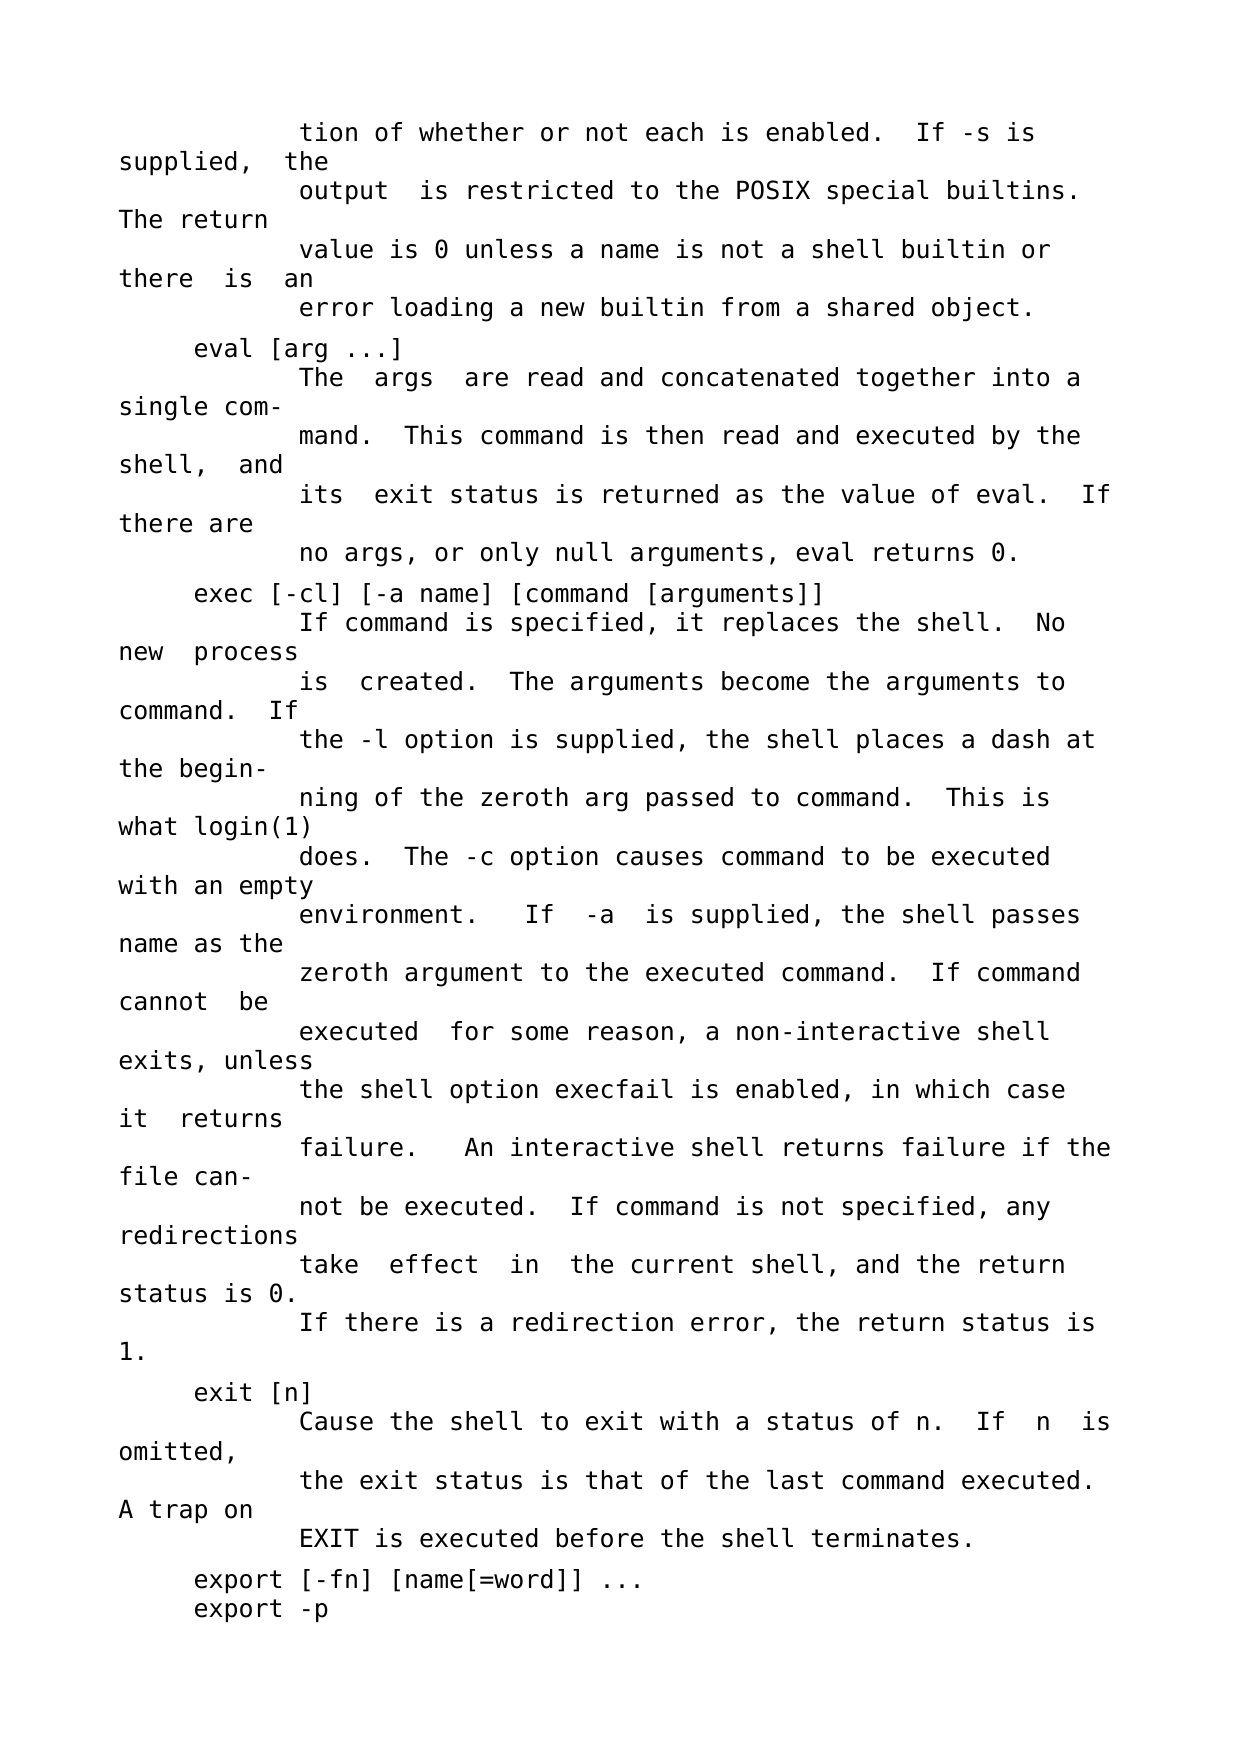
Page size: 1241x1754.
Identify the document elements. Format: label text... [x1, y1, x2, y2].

text eval [arg ...] The args are read and concatenated together into a single com- mand. This command is then read and executed by the shell, and its exit status is returned as the value of eval. If there are no args, or only null arguments, eval returns 0. [118, 334, 1122, 567]
text exec [-cl] [-a name] [command [arguments]] If command is specified, it replaces the shell. No new process is created. The arguments become the arguments to command. If the -l option is supplied, the shell places a dash at the begin- ning of the zeroth arg passed to command. This is what login(1) does. The -c option causes command to be executed with an empty environment. If -a is supplied, the shell passes name as the zeroth argument to the executed command. If command cannot be executed for some reason, a non-interactive shell exits, unless the shell option execfail is enabled, in which case it returns failure. An interactive shell returns failure if the file can- not be executed. If command is not specified, any redirections take effect in the current shell, and the return status is 0. If there is a redirection error, the return status is 1. [118, 579, 1122, 1367]
text tion of whether or not each is enabled. If -s is supplied, the output is restricted to the POSIX special builtins. The return value is 0 unless a name is not a shell builtin or there is an error loading a new builtin from a shared object. [118, 118, 1122, 322]
text exit [n] Cause the shell to exit with a status of n. If n is omitted, the exit status is that of the last command executed. A trap on EXIT is executed before the shell terminates. [118, 1378, 1122, 1553]
text export [-fn] [name[=word]] ... export -p [118, 1565, 1122, 1623]
